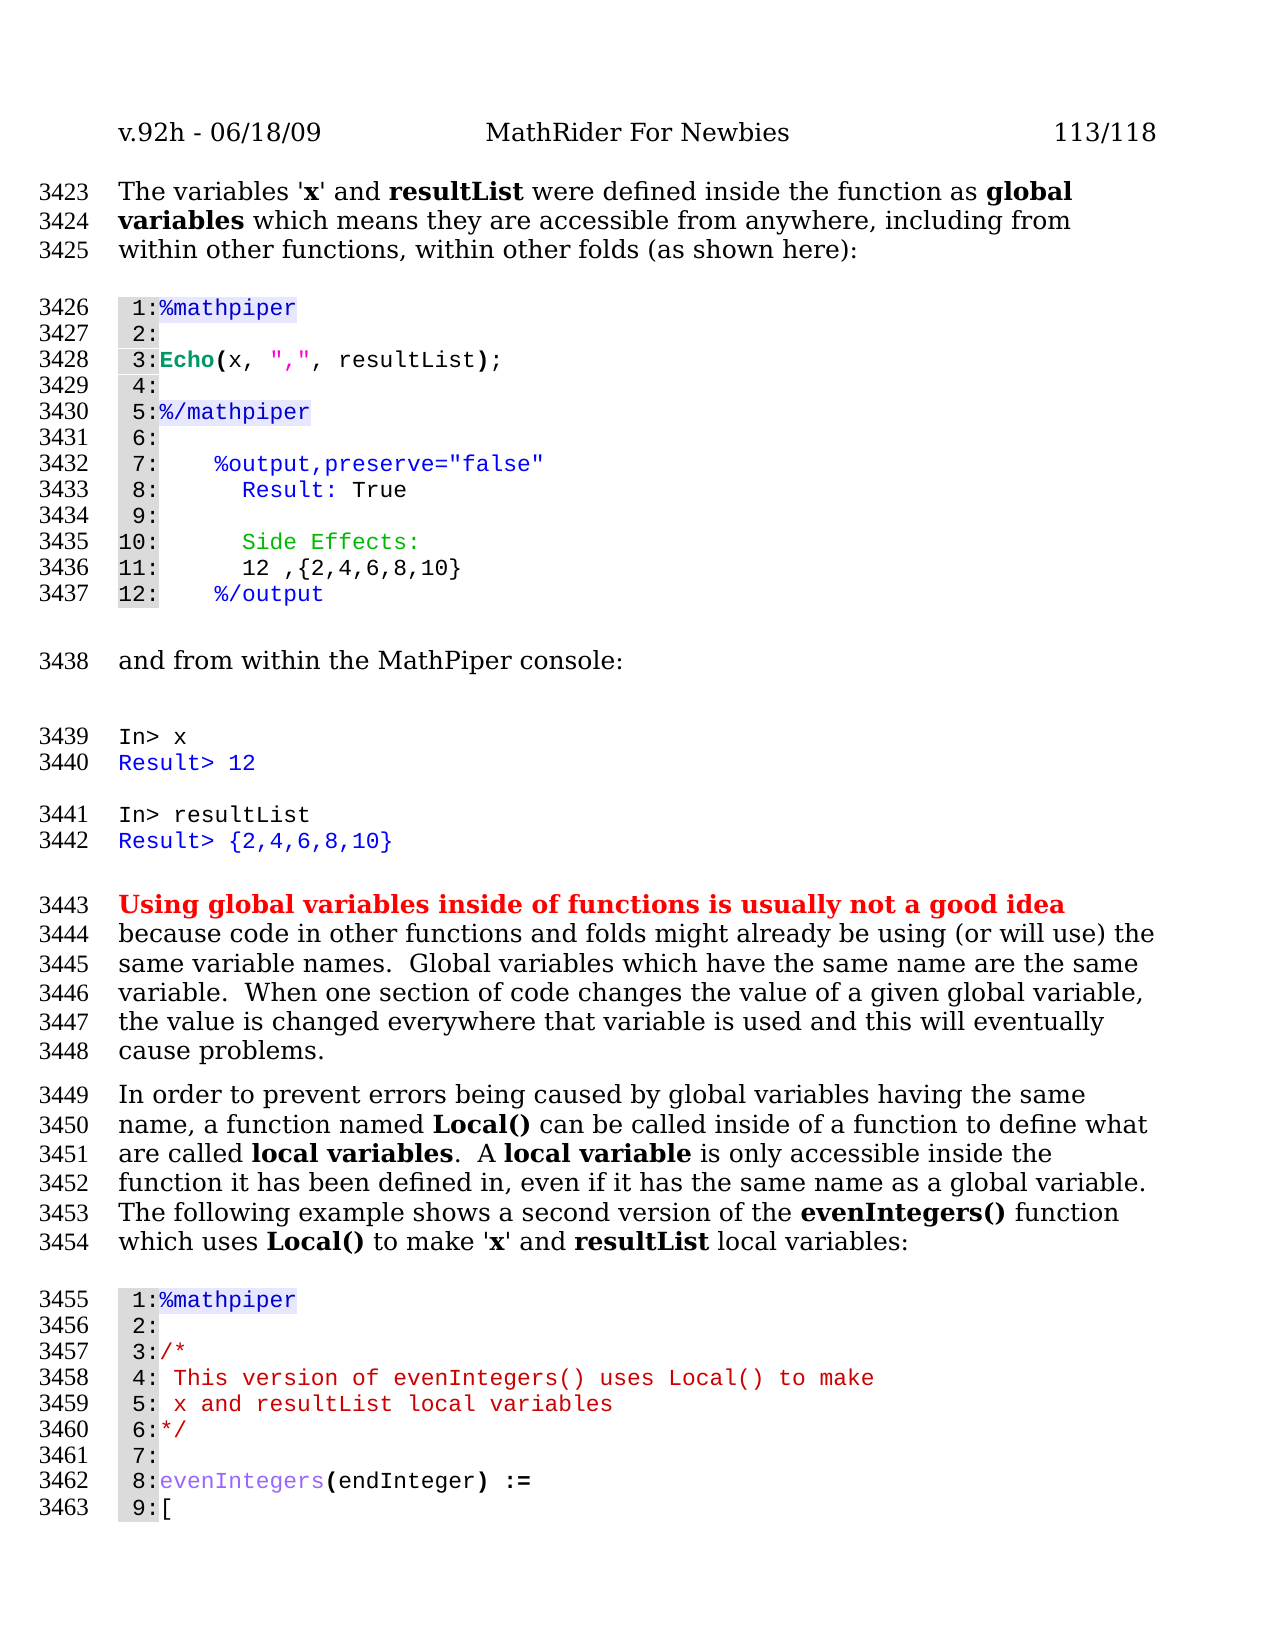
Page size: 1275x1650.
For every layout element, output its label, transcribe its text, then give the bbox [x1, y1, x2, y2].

text 9: [118, 504, 1157, 530]
text In> x [118, 726, 1157, 752]
text 3:Echo(x, ",", resultList); [118, 348, 1157, 374]
text 8:evenIntegers(endInteger) := [118, 1470, 1157, 1496]
text 6: [118, 426, 1157, 452]
text 1:%mathpiper [118, 297, 1157, 323]
text The variables 'x' and resultList were defined inside the function as global variables which means they are accessible from anywhere, including from within other functions, within other folds (as shown here): [118, 177, 1157, 265]
text 2: [118, 1314, 1157, 1340]
text 5: x and resultList local variables [118, 1392, 1157, 1418]
text 9:[ [118, 1496, 1157, 1522]
text 2: [118, 323, 1157, 348]
text 5:%/mathpiper [118, 400, 1157, 426]
text 1:%mathpiper [118, 1288, 1157, 1314]
text Result> {2,4,6,8,10} [118, 829, 1157, 855]
text and from within the MathPiper console: [118, 646, 1157, 676]
text Result> 12 [118, 752, 1157, 778]
text 8: Result: True [118, 478, 1157, 504]
text 7: [118, 1444, 1157, 1470]
text 6:*/ [118, 1418, 1157, 1444]
text 4: This version of evenIntegers() uses Local() to make [118, 1366, 1157, 1392]
text 7: %output,preserve="false" [118, 452, 1157, 478]
text Using global variables inside of functions is usually not a good idea because code in other functions and folds might already be using (or will use) the same variable names. Global variables which have the same name are the same variable. When one section of code changes the value of a given global variable, the value is changed everywhere that variable is used and this will eventually cause problems. [118, 890, 1157, 1066]
text 3:/* [118, 1340, 1157, 1366]
text 11: 12 ,{2,4,6,8,10} [118, 556, 1157, 582]
text In order to prevent errors being caused by global variables having the same name, a function named Local() can be called inside of a function to define what are called local variables. A local variable is only accessible inside the function it has been defined in, even if it has the same name as a global variable. The following example shows a second version of the evenIntegers() function which uses Local() to make 'x' and resultList local variables: [118, 1081, 1157, 1256]
text 12: %/output [118, 582, 1157, 608]
text 10: Side Effects: [118, 530, 1157, 556]
text 4: [118, 374, 1157, 400]
text In> resultList [118, 803, 1157, 829]
